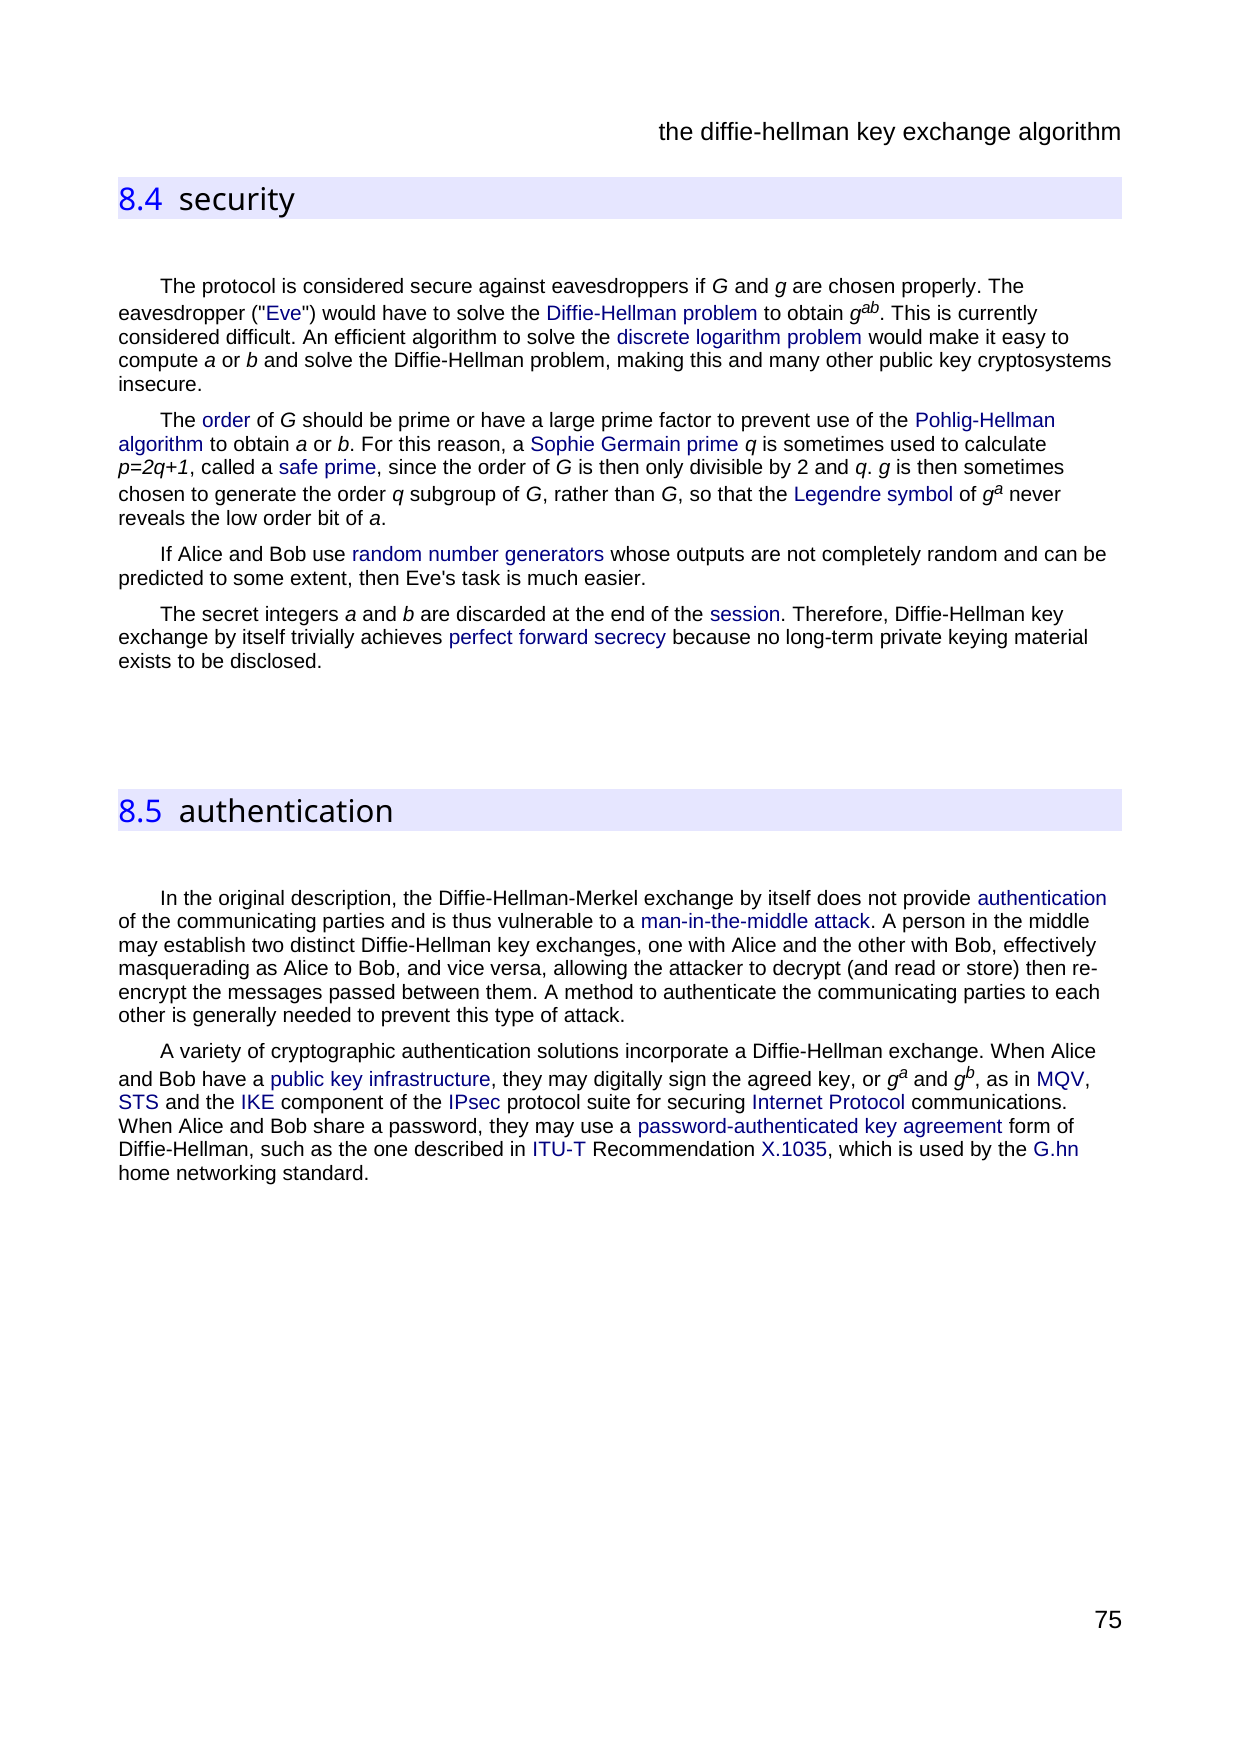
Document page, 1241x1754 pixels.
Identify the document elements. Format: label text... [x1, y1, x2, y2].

text The protocol is considered secure against eavesdroppers if G and g are chosen properly. The eavesdropper ("Eve") would have to solve the Diffie-Hellman problem to obtain gab. This is currently considered difficult. An efficient algorithm to solve the discrete logarithm problem would make it easy to compute a or b and solve the Diffie-Hellman problem, making this and many other public key cryptosystems insecure. [118, 274, 1122, 396]
subtitle security [118, 177, 1122, 219]
text The secret integers a and b are discarded at the end of the session. Therefore, Diffie-Hellman key exchange by itself trivially achieves perfect forward secrecy because no long-term private keying material exists to be disclosed. [118, 602, 1122, 673]
text If Alice and Bob use random number generators whose outputs are not completely random and can be predicted to some extent, then Eve's task is much easier. [118, 542, 1122, 589]
subtitle authentication [118, 789, 1122, 831]
text In the original description, the Diffie-Hellman-Merkel exchange by itself does not provide authentication of the communicating parties and is thus vulnerable to a man-in-the-middle attack. A person in the middle may establish two distinct Diffie-Hellman key exchanges, one with Alice and the other with Bob, effectively masquerading as Alice to Bob, and vice versa, allowing the attacker to decrypt (and read or store) then re-encrypt the messages passed between them. A method to authenticate the communicating parties to each other is generally needed to prevent this type of attack. [118, 886, 1122, 1027]
text A variety of cryptographic authentication solutions incorporate a Diffie-Hellman exchange. When Alice and Bob have a public key infrastructure, they may digitally sign the agreed key, or ga and gb, as in MQV, STS and the IKE component of the IPsec protocol suite for securing Internet Protocol communications. When Alice and Bob share a password, they may use a password-authenticated key agreement form of Diffie-Hellman, such as the one described in ITU-T Recommendation X.1035, which is used by the G.hn home networking standard. [118, 1040, 1122, 1185]
text The order of G should be prime or have a large prime factor to prevent use of the Pohlig-Hellman algorithm to obtain a or b. For this reason, a Sophie Germain prime q is sometimes used to calculate p=2q+1, called a safe prime, since the order of G is then only divisible by 2 and q. g is then sometimes chosen to generate the order q subgroup of G, rather than G, so that the Legendre symbol of ga never reveals the low order bit of a. [118, 408, 1122, 530]
